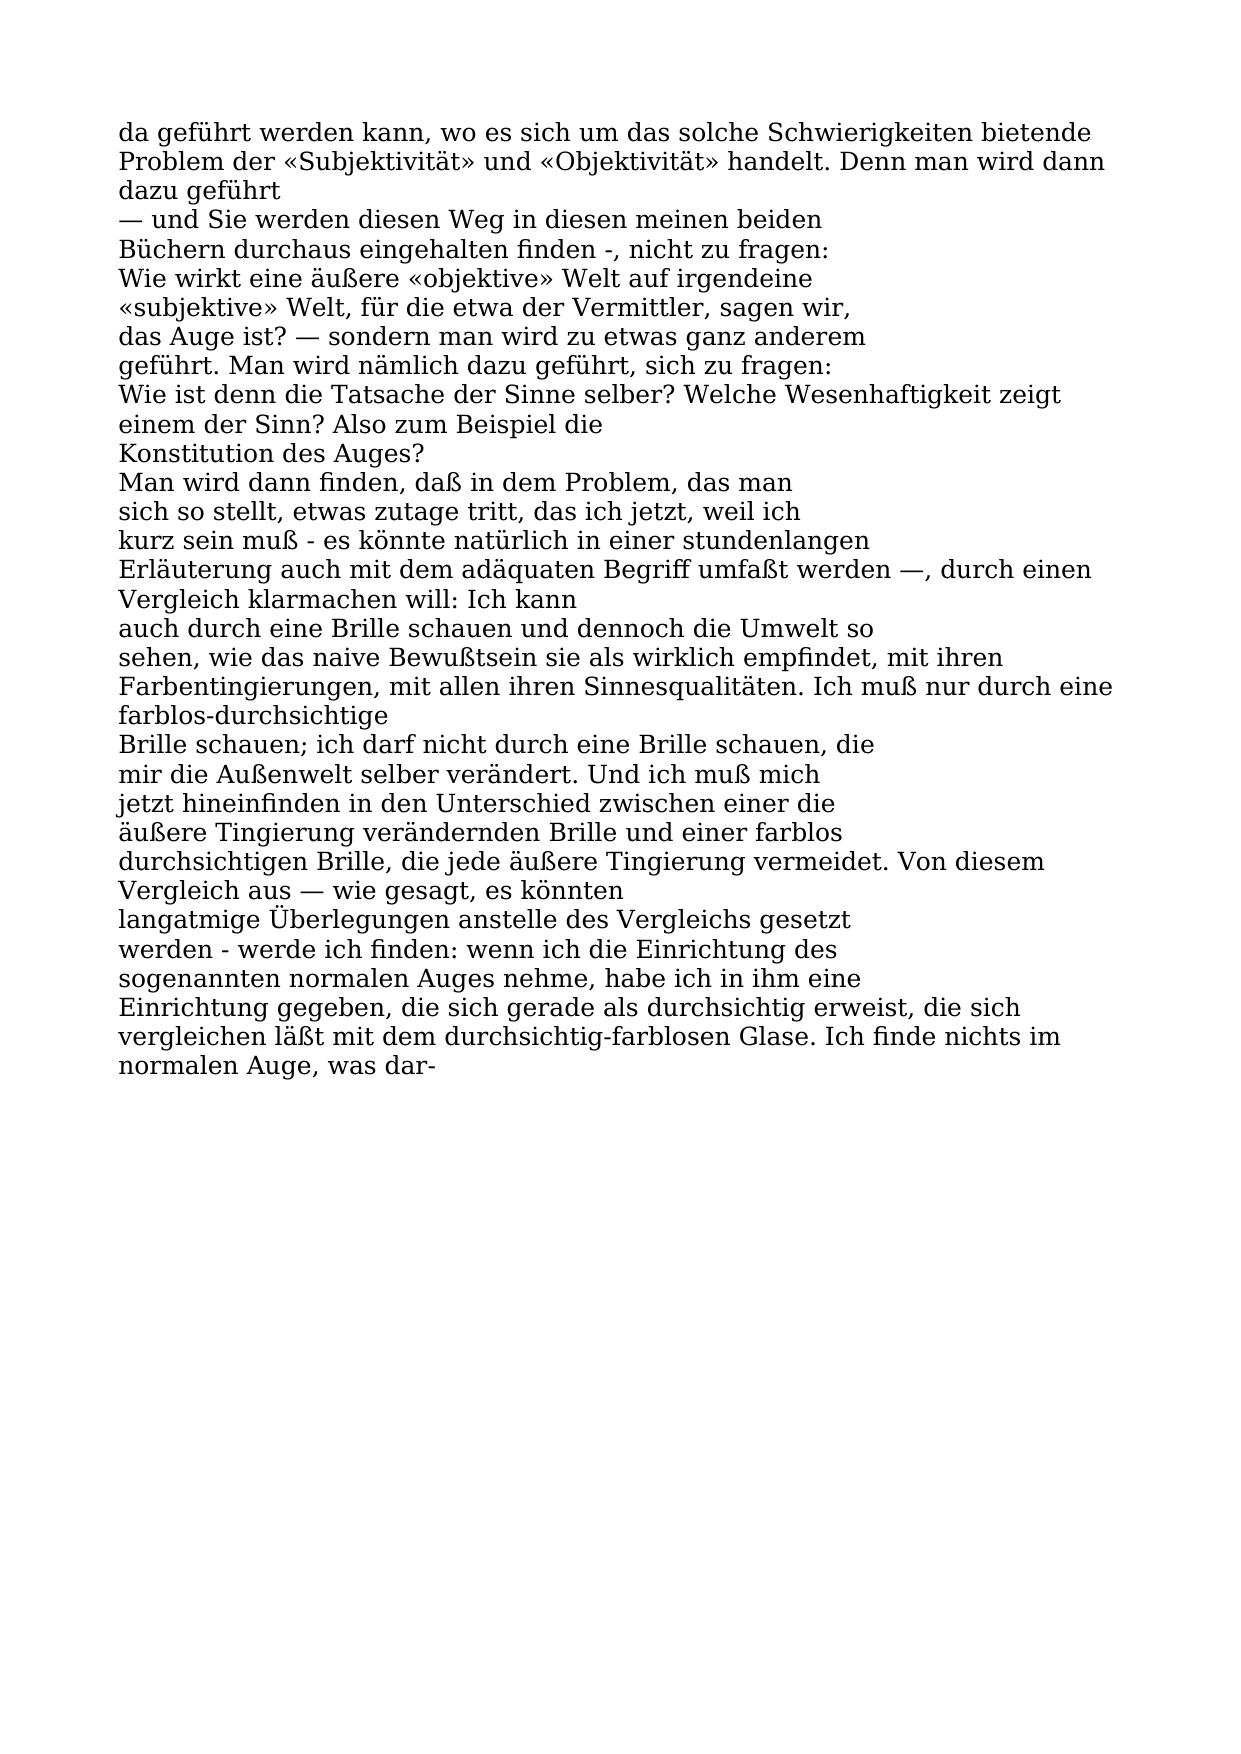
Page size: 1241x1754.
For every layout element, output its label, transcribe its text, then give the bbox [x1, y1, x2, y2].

text Büchern durchaus eingehalten finden -, nicht zu fragen: [118, 235, 1122, 264]
text langatmige Überlegungen anstelle des Vergleichs gesetzt [118, 906, 1122, 935]
text Wie ist denn die Tatsache der Sinne selber? Welche Wesenhaftigkeit zeigt einem der Sinn? Also zum Beispiel die [118, 381, 1122, 439]
text sogenannten normalen Auges nehme, habe ich in ihm eine [118, 964, 1122, 993]
text Einrichtung gegeben, die sich gerade als durchsichtig erweist, die sich vergleichen läßt mit dem durchsichtig-farblosen Glase. Ich finde nichts im normalen Auge, was dar- [118, 993, 1122, 1081]
text mir die Außenwelt selber verändert. Und ich muß mich [118, 760, 1122, 789]
text Wie wirkt eine äußere «objektive» Welt auf irgendeine [118, 264, 1122, 293]
text auch durch eine Brille schauen und dennoch die Umwelt so [118, 614, 1122, 643]
text das Auge ist? — sondern man wird zu etwas ganz anderem [118, 322, 1122, 351]
text geführt. Man wird nämlich dazu geführt, sich zu fragen: [118, 351, 1122, 381]
text Erläuterung auch mit dem adäquaten Begriff umfaßt werden —, durch einen Vergleich klarmachen will: Ich kann [118, 556, 1122, 614]
text jetzt hineinfinden in den Unterschied zwischen einer die [118, 789, 1122, 818]
text «subjektive» Welt, für die etwa der Vermittler, sagen wir, [118, 293, 1122, 322]
text kurz sein muß - es könnte natürlich in einer stundenlangen [118, 526, 1122, 556]
text — und Sie werden diesen Weg in diesen meinen beiden [118, 206, 1122, 235]
text Konstitution des Auges? [118, 439, 1122, 468]
text sehen, wie das naive Bewußtsein sie als wirklich empfindet, mit ihren Farbentingierungen, mit allen ihren Sinnesqualitäten. Ich muß nur durch eine farblos-durchsichtige [118, 643, 1122, 731]
text äußere Tingierung verändernden Brille und einer farblos [118, 818, 1122, 847]
text werden - werde ich finden: wenn ich die Einrichtung des [118, 935, 1122, 964]
text durchsichtigen Brille, die jede äußere Tingierung vermeidet. Von diesem Vergleich aus — wie gesagt, es könnten [118, 847, 1122, 906]
text Brille schauen; ich darf nicht durch eine Brille schauen, die [118, 731, 1122, 760]
text da geführt werden kann, wo es sich um das solche Schwierigkeiten bietende Problem der «Subjektivität» und «Objektivität» handelt. Denn man wird dann dazu geführt [118, 118, 1122, 206]
text sich so stellt, etwas zutage tritt, das ich jetzt, weil ich [118, 497, 1122, 526]
text Man wird dann finden, daß in dem Problem, das man [118, 468, 1122, 497]
